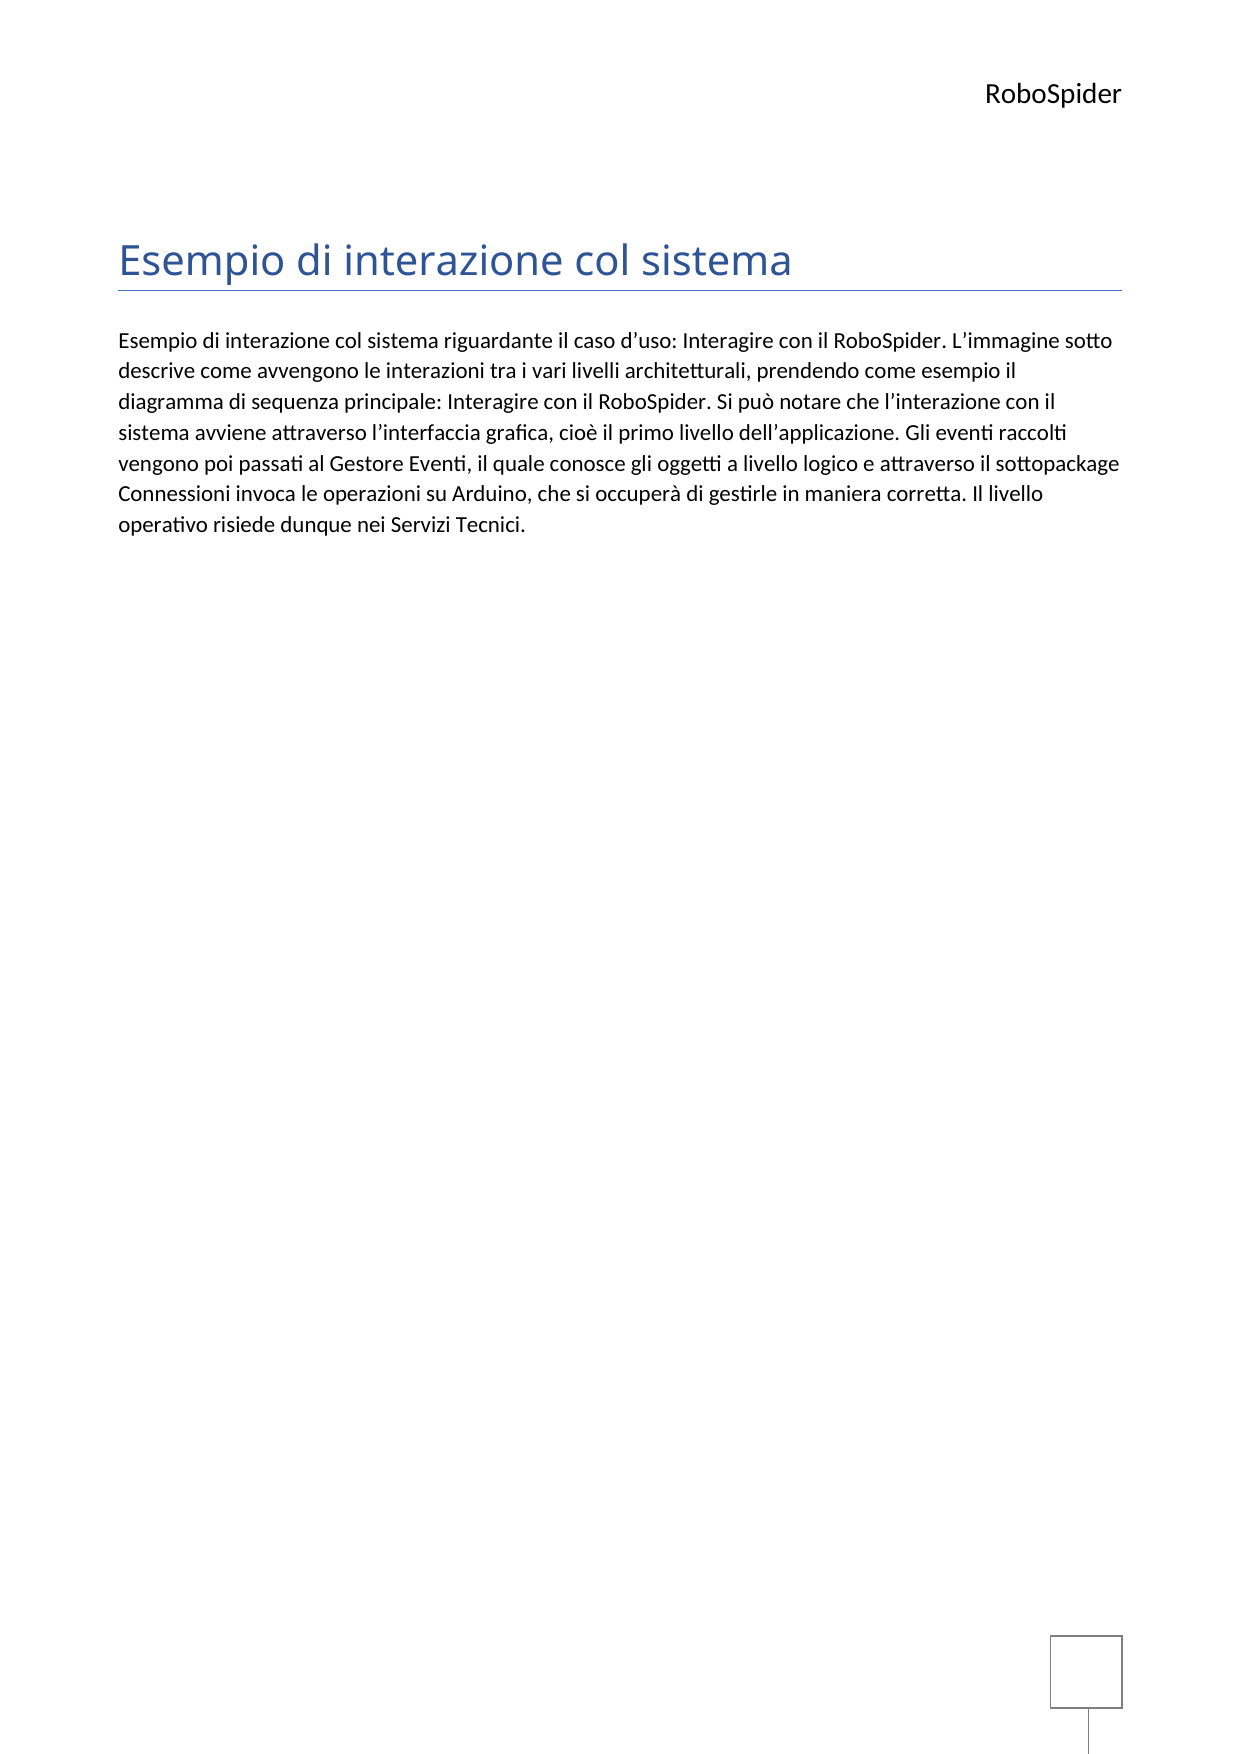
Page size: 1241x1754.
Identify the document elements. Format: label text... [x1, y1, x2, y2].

subtitle Esempio di interazione col sistema [118, 231, 1122, 290]
text Esempio di interazione col sistema riguardante il caso d’uso: Interagire con il RoboSpider. L’immagine sotto descrive come avvengono le interazioni tra i vari livelli architetturali, prendendo come esempio il diagramma di sequenza principale: Interagire con il RoboSpider. Si può notare che l’interazione con il sistema avviene attraverso l’interfaccia grafica, cioè il primo livello dell’applicazione. Gli eventi raccolti vengono poi passati al Gestore Eventi, il quale conosce gli oggetti a livello logico e attraverso il sottopackage Connessioni invoca le operazioni su Arduino, che si occuperà di gestirle in maniera corretta. Il livello operativo risiede dunque nei Servizi Tecnici. [118, 295, 1122, 538]
